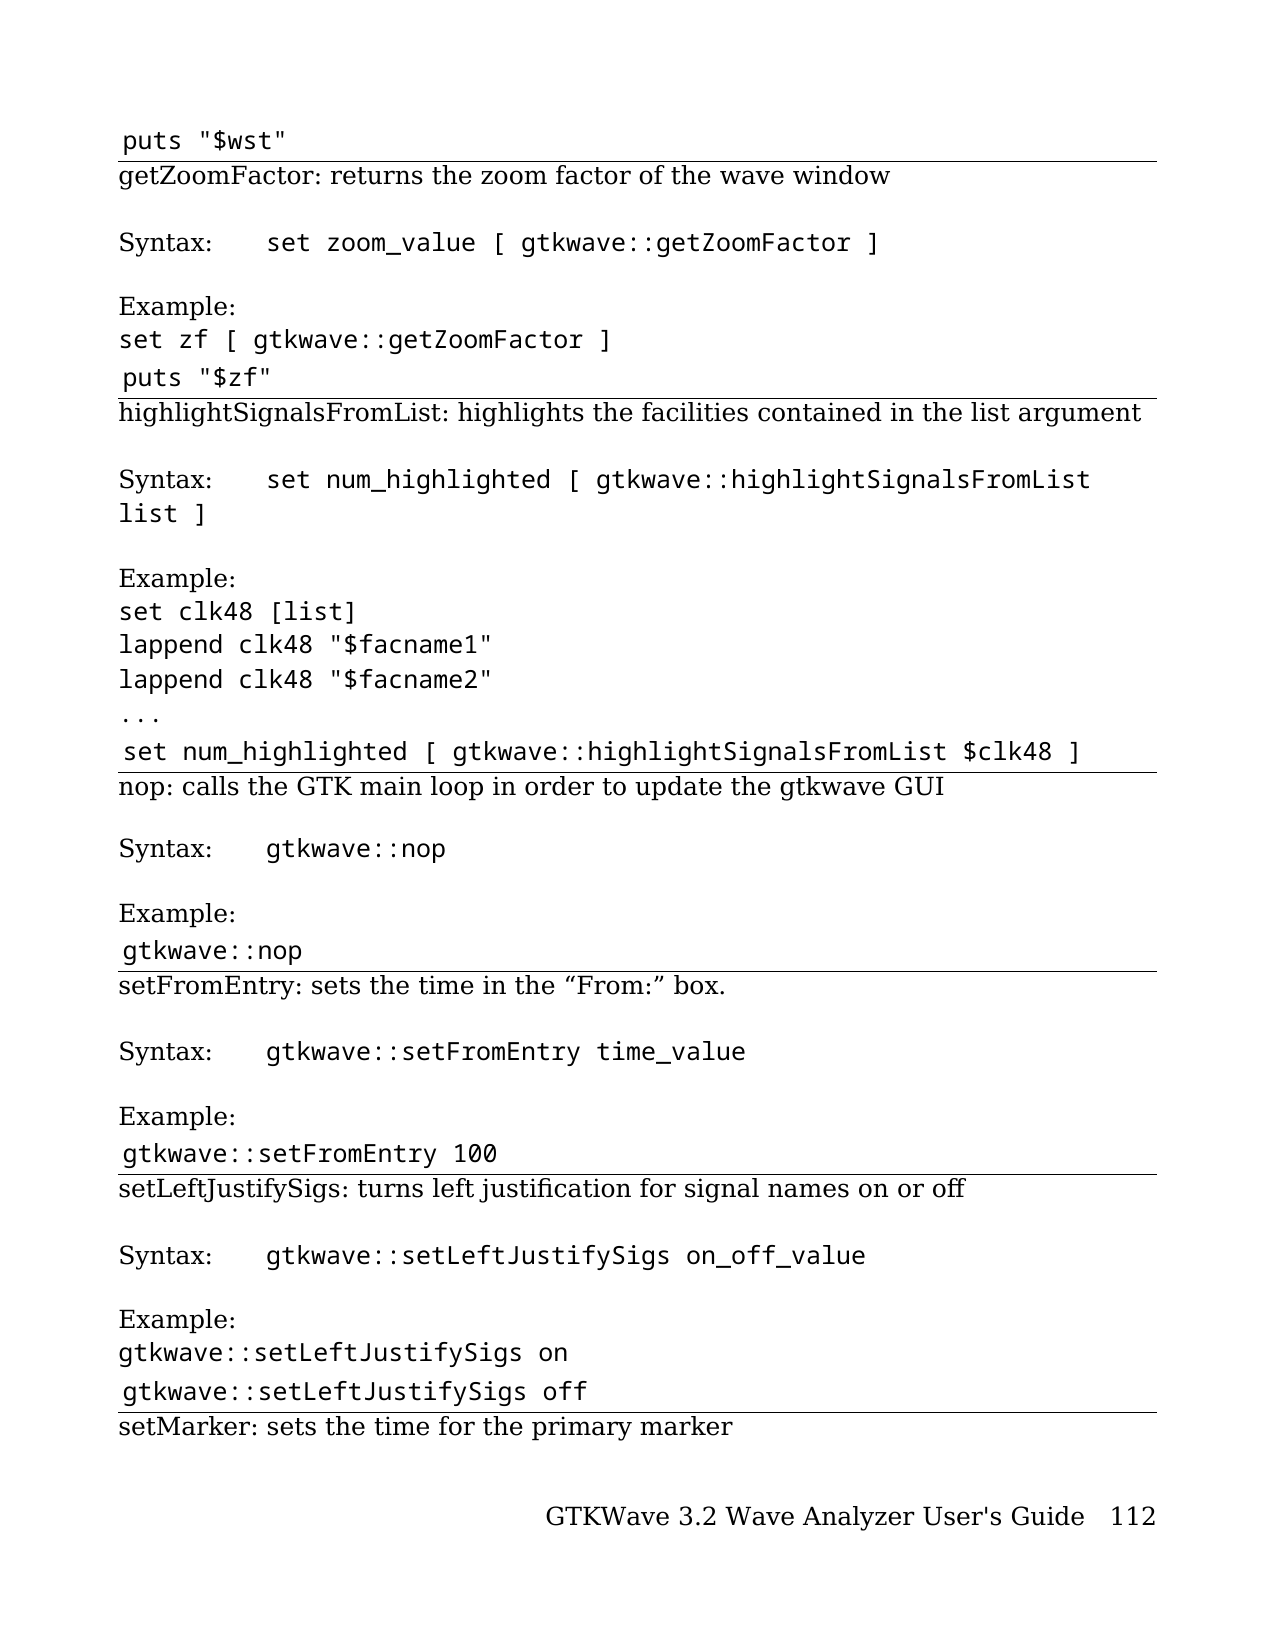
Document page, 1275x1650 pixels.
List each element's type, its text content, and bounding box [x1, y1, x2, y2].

text gtkwave::nop [118, 928, 1157, 971]
text setFromEntry: sets the time in the “From:” box. [118, 972, 1157, 1000]
text Example: [118, 1102, 1157, 1131]
text Example: [118, 1306, 1157, 1335]
text highlightSignalsFromList: highlights the facilities contained in the list argument [118, 399, 1157, 428]
text set clk48 [list] [118, 593, 1157, 627]
text Syntax: gtkwave::setLeftJustifySigs on_off_value [118, 1237, 1157, 1272]
text set zf [ gtkwave::getZoomFactor ] [118, 322, 1157, 356]
text Syntax: set num_highlighted [ gtkwave::highlightSignalsFromList list ] [118, 462, 1157, 530]
text ... [118, 695, 1157, 729]
text gtkwave::setLeftJustifySigs off [118, 1369, 1157, 1412]
text nop: calls the GTK main loop in order to update the gtkwave GUI [118, 773, 1157, 801]
text Syntax: set zoom_value [ gtkwave::getZoomFactor ] [118, 224, 1157, 258]
text gtkwave::setFromEntry 100 [118, 1131, 1157, 1174]
text Syntax: gtkwave::setFromEntry time_value [118, 1034, 1157, 1068]
text Example: [118, 899, 1157, 928]
text lappend clk48 "$facname1" [118, 627, 1157, 661]
text Example: [118, 564, 1157, 593]
text lappend clk48 "$facname2" [118, 661, 1157, 695]
text setLeftJustifySigs: turns left justification for signal names on or off [118, 1175, 1157, 1203]
text puts "$wst" [118, 118, 1157, 161]
text getZoomFactor: returns the zoom factor of the wave window [118, 162, 1157, 190]
text setMarker: sets the time for the primary marker [118, 1413, 1157, 1441]
text Syntax: gtkwave::nop [118, 831, 1157, 865]
text Example: [118, 292, 1157, 322]
text set num_highlighted [ gtkwave::highlightSignalsFromList $clk48 ] [118, 729, 1157, 772]
text gtkwave::setLeftJustifySigs on [118, 1335, 1157, 1369]
text puts "$zf" [118, 356, 1157, 398]
